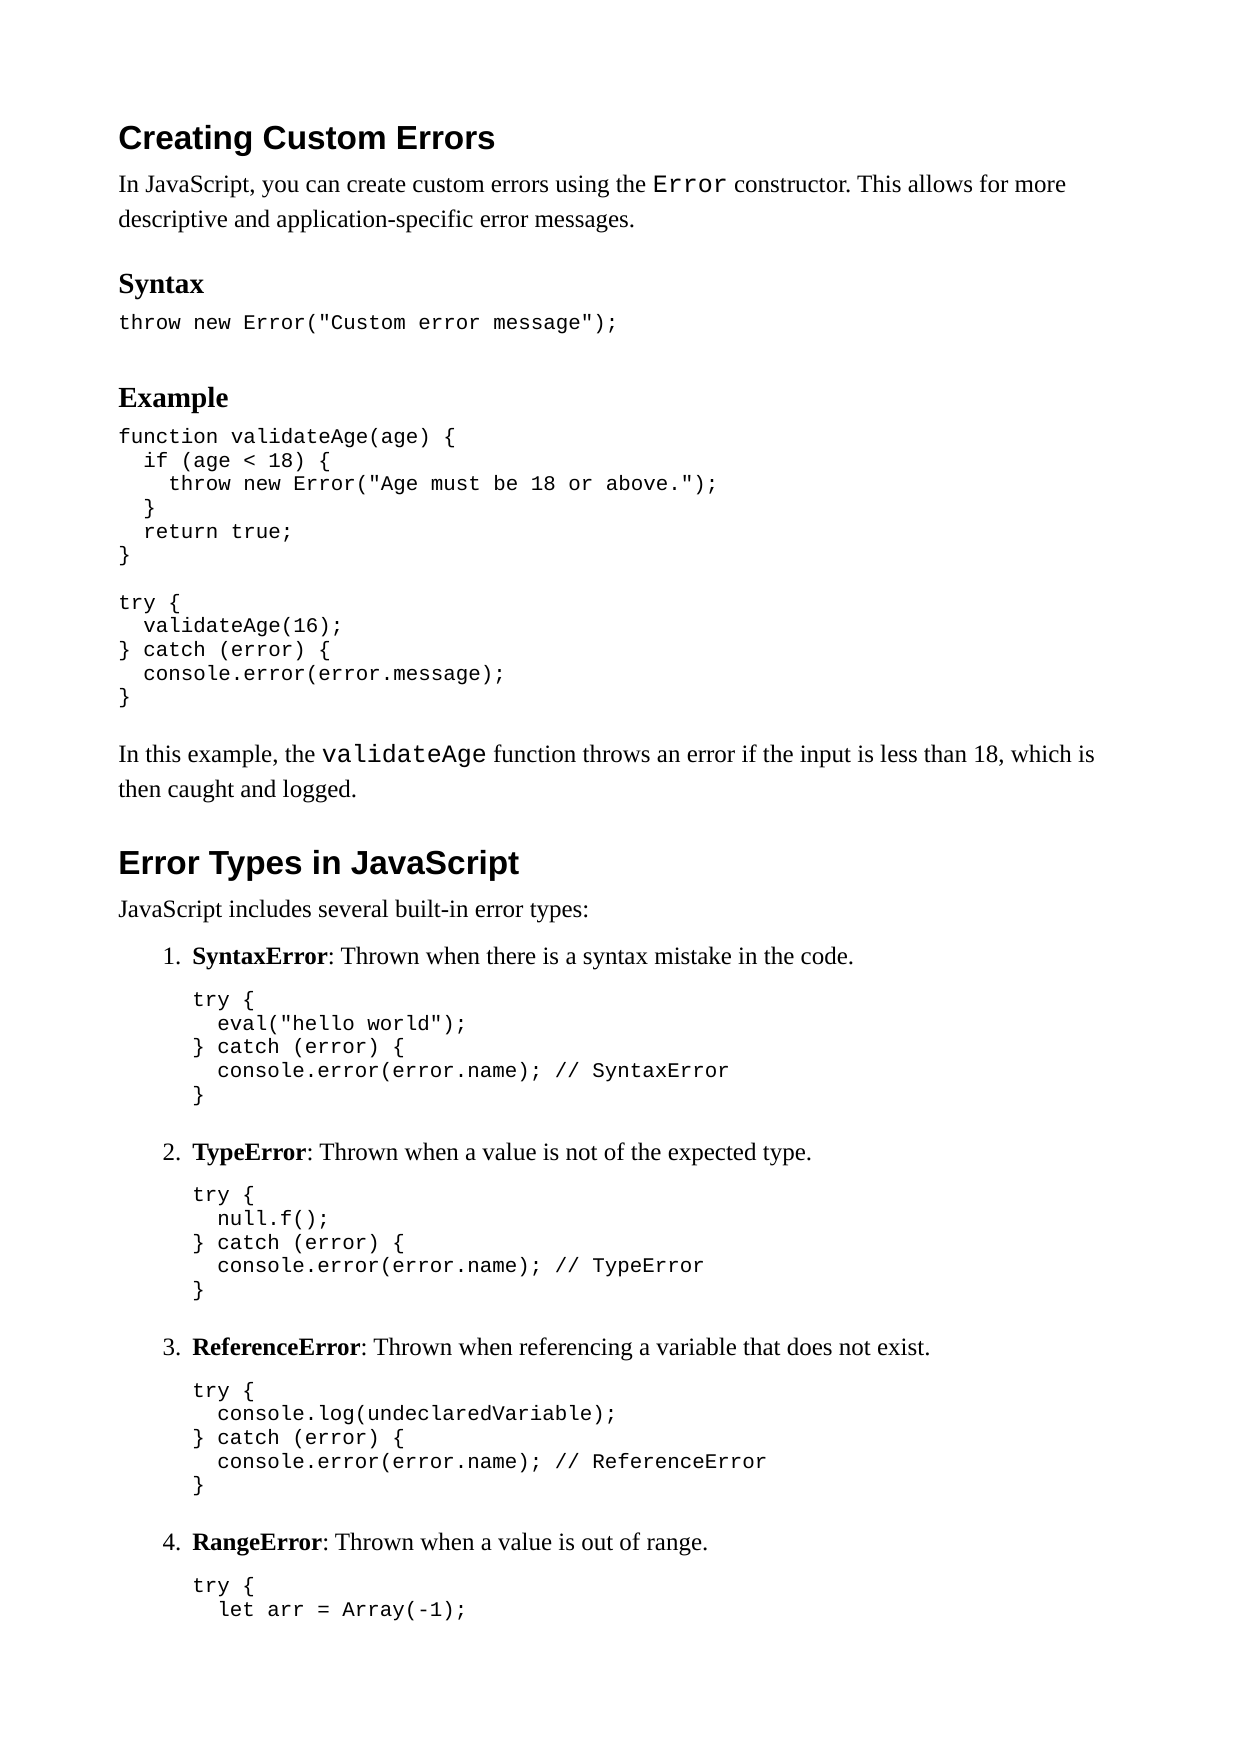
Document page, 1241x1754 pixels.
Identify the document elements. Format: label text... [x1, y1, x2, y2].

text return true; [118, 521, 1122, 544]
list let arr = Array(-1); [162, 1599, 1122, 1622]
list try { [162, 1184, 1122, 1208]
list TypeError: Thrown when a value is not of the expected type. [162, 1137, 1122, 1166]
list } catch (error) { [162, 1036, 1122, 1060]
text } [118, 497, 1122, 521]
text try { [118, 592, 1122, 615]
text throw new Error("Custom error message"); [118, 312, 1122, 336]
list try { [162, 1380, 1122, 1403]
subtitle Creating Custom Errors [118, 118, 1122, 157]
text JavaScript includes several built-in error types: [118, 894, 1122, 923]
text console.error(error.message); [118, 663, 1122, 686]
subtitle Example [118, 380, 1122, 414]
text validateAge(16); [118, 615, 1122, 639]
list RangeError: Thrown when a value is out of range. [162, 1527, 1122, 1556]
subtitle Error Types in JavaScript [118, 843, 1122, 881]
text throw new Error("Age must be 18 or above."); [118, 473, 1122, 497]
list eval("hello world"); [162, 1013, 1122, 1036]
list } catch (error) { [162, 1232, 1122, 1255]
list } catch (error) { [162, 1427, 1122, 1451]
list SyntaxError: Thrown when there is a syntax mistake in the code. [162, 941, 1122, 970]
text function validateAge(age) { [118, 426, 1122, 450]
text } catch (error) { [118, 639, 1122, 663]
list console.error(error.name); // ReferenceError [162, 1451, 1122, 1474]
list try { [162, 989, 1122, 1013]
list ReferenceError: Thrown when referencing a variable that does not exist. [162, 1332, 1122, 1361]
subtitle Syntax [118, 266, 1122, 300]
list } [162, 1084, 1122, 1107]
list } [162, 1474, 1122, 1498]
list } [162, 1279, 1122, 1303]
text In this example, the validateAge function throws an error if the input is less than 18, which is then caught and logged. [118, 739, 1122, 803]
text } [118, 686, 1122, 710]
list try { [162, 1575, 1122, 1599]
list null.f(); [162, 1208, 1122, 1232]
text } [118, 544, 1122, 568]
list console.error(error.name); // SyntaxError [162, 1060, 1122, 1084]
text In JavaScript, you can create custom errors using the Error constructor. This allows for more descriptive and application-specific error messages. [118, 169, 1122, 233]
list console.error(error.name); // TypeError [162, 1255, 1122, 1279]
text if (age < 18) { [118, 450, 1122, 473]
list console.log(undeclaredVariable); [162, 1403, 1122, 1427]
